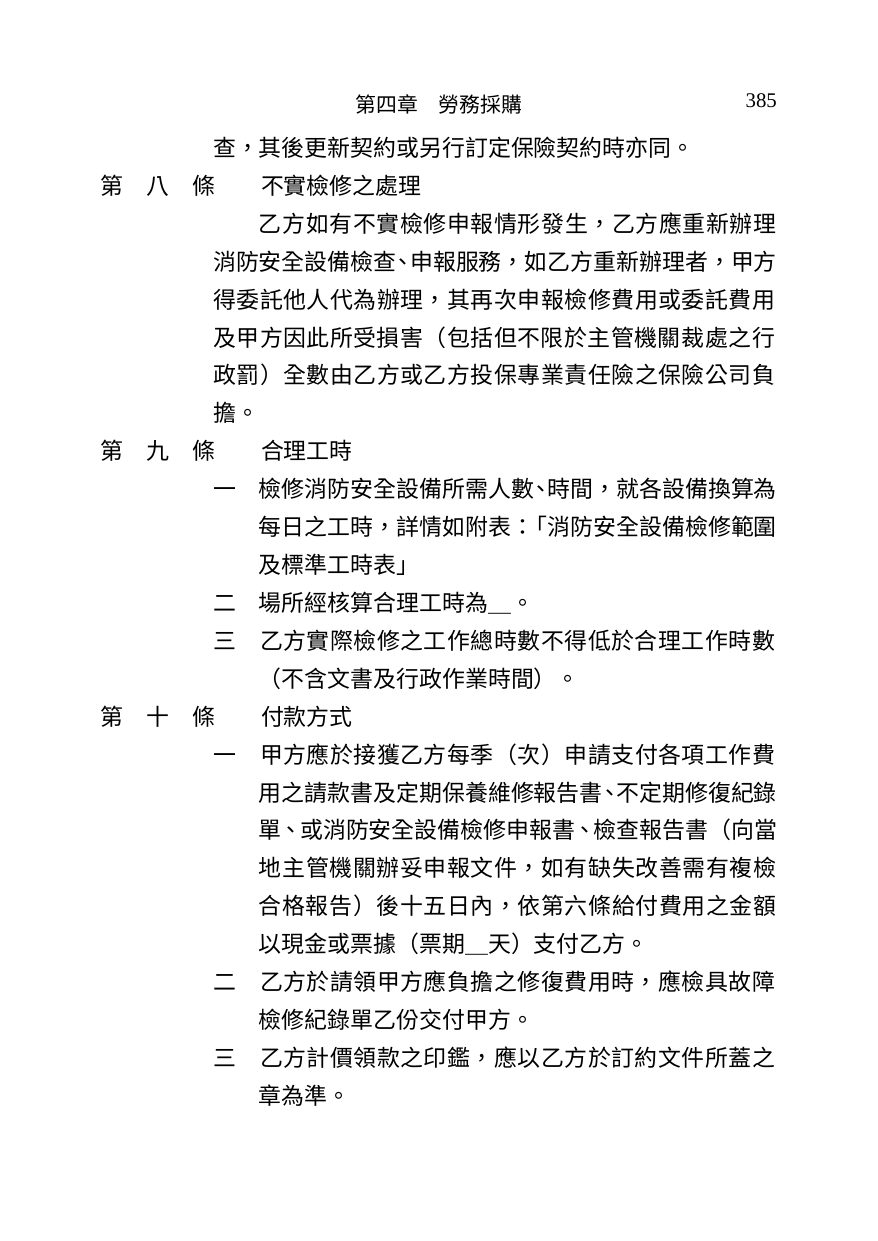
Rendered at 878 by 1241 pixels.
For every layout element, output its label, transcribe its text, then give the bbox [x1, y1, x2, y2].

text 三 乙方計價領款之印鑑，應以乙方於訂約文件所蓋之章為準。 [213, 1037, 777, 1113]
text 二 乙方於請領甲方應負擔之修復費用時，應檢具故障檢修紀錄單乙份交付甲方。 [213, 962, 777, 1037]
text 查，其後更新契約或另行訂定保險契約時亦同。 [213, 127, 777, 165]
text 第 十 條 付款方式 [100, 696, 777, 734]
text 乙方如有不實檢修申報情形發生，乙方應重新辦理消防安全設備檢查、申報服務，如乙方重新辦理者，甲方得委託他人代為辦理，其再次申報檢修費用或委託費用及甲方因此所受損害（包括但不限於主管機關裁處之行政罰）全數由乙方或乙方投保專業責任險之保險公司負擔。 [213, 203, 777, 431]
text 二 場所經核算合理工時為＿。 [213, 582, 777, 620]
text 三 乙方實際檢修之工作總時數不得低於合理工作時數（不含文書及行政作業時間）。 [213, 620, 777, 696]
text 第 九 條 合理工時 [100, 431, 777, 469]
text 一 甲方應於接獲乙方每季（次）申請支付各項工作費用之請款書及定期保養維修報告書、不定期修復紀錄單、或消防安全設備檢修申報書、檢查報告書（向當地主管機關辦妥申報文件，如有缺失改善需有複檢合格報告）後十五日內，依第六條給付費用之金額以現金或票據（票期＿天）支付乙方。 [213, 734, 777, 962]
text 一 檢修消防安全設備所需人數、時間，就各設備換算為每日之工時，詳情如附表：「消防安全設備檢修範圍及標準工時表」 [213, 469, 777, 582]
text 第 八 條 不實檢修之處理 [100, 165, 777, 203]
